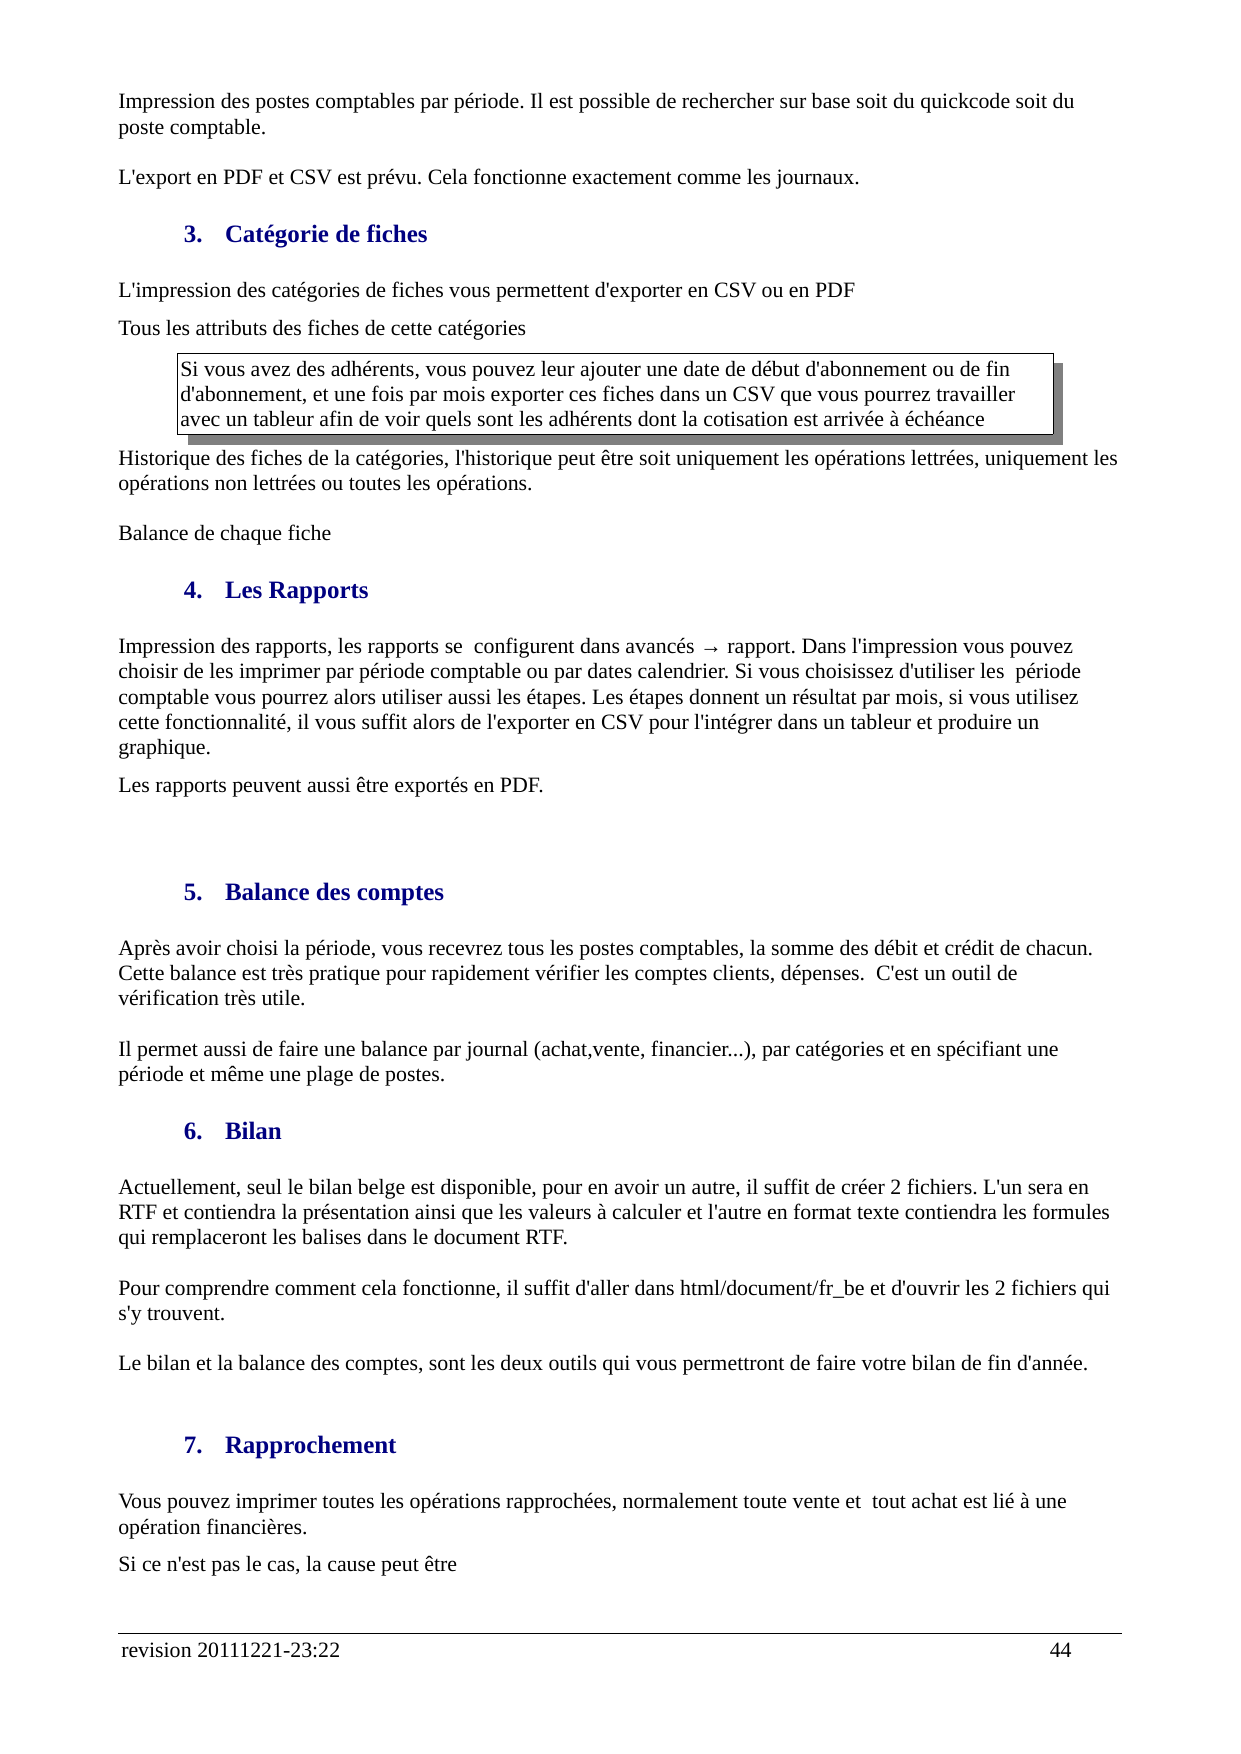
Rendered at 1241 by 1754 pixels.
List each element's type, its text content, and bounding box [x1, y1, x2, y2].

text Actuellement, seul le bilan belge est disponible, pour en avoir un autre, il suffit de créer 2 fichiers. L'un sera en RTF et contiendra la présentation ainsi que les valeurs à calculer et l'autre en format texte contiendra les formules qui remplaceront les balises dans le document RTF. [118, 1174, 1122, 1249]
text Balance de chaque fiche [118, 520, 1122, 546]
text Historique des fiches de la catégories, l'historique peut être soit uniquement les opérations lettrées, uniquement les opérations non lettrées ou toutes les opérations. [118, 445, 1122, 495]
text Si ce n'est pas le cas, la cause peut être [118, 1551, 1122, 1577]
text Les rapports peuvent aussi être exportés en PDF. [118, 772, 1122, 797]
text Pour comprendre comment cela fonctionne, il suffit d'aller dans html/document/fr_be et d'ouvrir les 2 fichiers qui s'y trouvent. [118, 1275, 1122, 1325]
text Après avoir choisi la période, vous recevrez tous les postes comptables, la somme des débit et crédit de chacun. Cette balance est très pratique pour rapidement vérifier les comptes clients, dépenses. C'est un outil de vérification très utile. [118, 935, 1122, 1011]
text L'export en PDF et CSV est prévu. Cela fonctionne exactement comme les journaux. [118, 164, 1122, 189]
text Si vous avez des adhérents, vous pouvez leur ajouter une date de début d'abonnement ou de fin d'abonnement, et une fois par mois exporter ces fiches dans un CSV que vous pourrez travailler avec un tableur afin de voir quels sont les adhérents dont la cotisation est arrivée à échéance [178, 354, 1052, 434]
text Impression des postes comptables par période. Il est possible de rechercher sur base soit du quickcode soit du poste comptable. [118, 88, 1122, 139]
subtitle Rapprochement [177, 1430, 1122, 1459]
text Vous pouvez imprimer toutes les opérations rapprochées, normalement toute vente et tout achat est lié à une opération financières. [118, 1488, 1122, 1539]
text Impression des rapports, les rapports se configurent dans avancés → rapport. Dans l'impression vous pouvez choisir de les imprimer par période comptable ou par dates calendrier. Si vous choisissez d'utiliser les période comptable vous pourrez alors utiliser aussi les étapes. Les étapes donnent un résultat par mois, si vous utilisez cette fonctionnalité, il vous suffit alors de l'exporter en CSV pour l'intégrer dans un tableur et produire un graphique. [118, 633, 1122, 759]
subtitle Les Rapports [177, 575, 1122, 604]
text Le bilan et la balance des comptes, sont les deux outils qui vous permettront de faire votre bilan de fin d'année. [118, 1350, 1122, 1376]
subtitle Bilan [177, 1116, 1122, 1144]
text Tous les attributs des fiches de cette catégories [118, 315, 1122, 340]
subtitle Catégorie de fiches [177, 219, 1122, 248]
text Il permet aussi de faire une balance par journal (achat,vente, financier...), par catégories et en spécifiant une période et même une plage de postes. [118, 1036, 1122, 1086]
text L'impression des catégories de fiches vous permettent d'exporter en CSV ou en PDF [118, 277, 1122, 302]
subtitle Balance des comptes [177, 877, 1122, 906]
